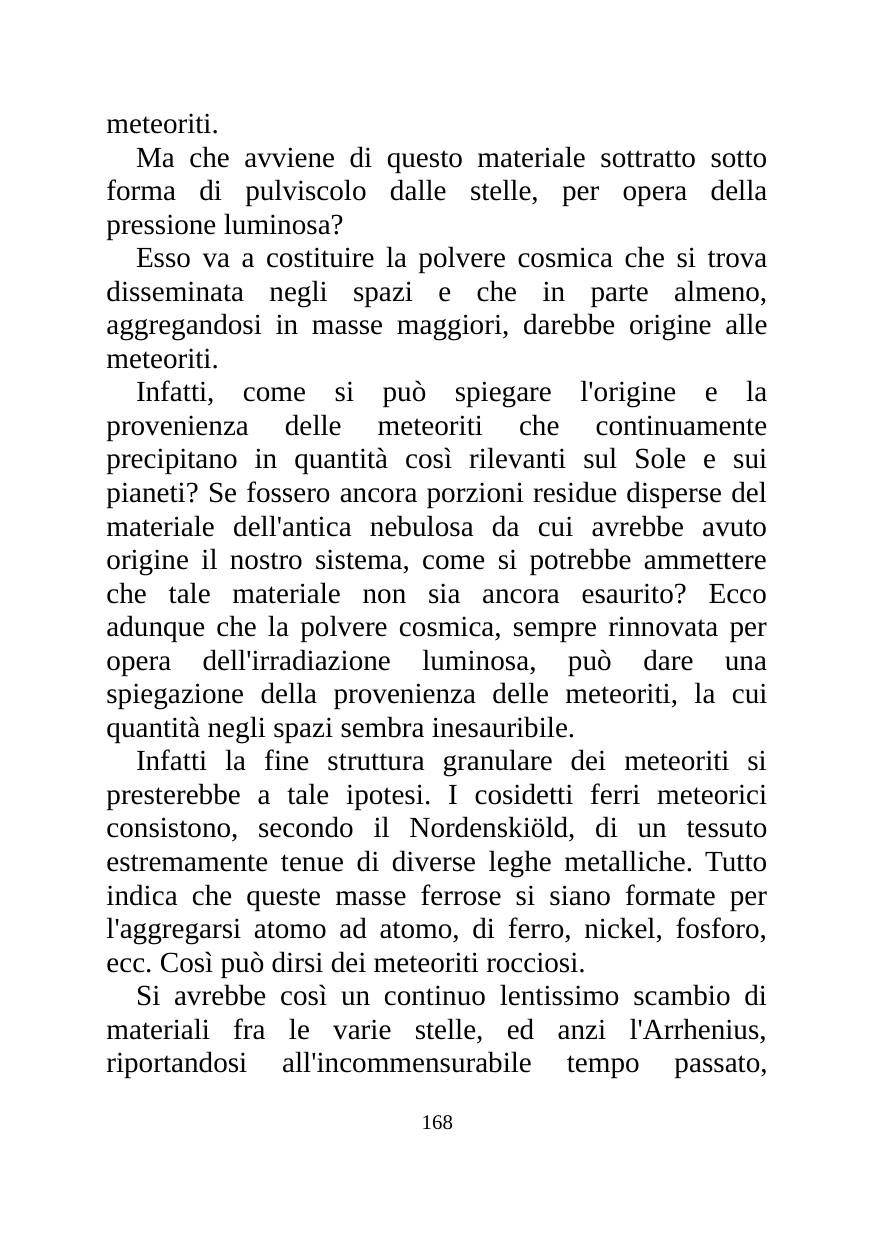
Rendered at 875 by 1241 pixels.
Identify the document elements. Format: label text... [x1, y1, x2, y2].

text Esso va a costituire la polvere cosmica che si trova disseminata negli spazi e che in parte almeno, aggregandosi in masse maggiori, darebbe origine alle meteoriti. [106, 240, 768, 374]
text Si avrebbe così un continuo lentissimo scambio di materiali fra le varie stelle, ed anzi l'Arrhenius, riportandosi all'incommensurabile tempo passato, [106, 978, 768, 1079]
text Ma che avviene di questo materiale sottratto sotto forma di pulviscolo dalle stelle, per opera della pressione luminosa? [106, 140, 768, 240]
text Infatti, come si può spiegare l'origine e la provenienza delle meteoriti che continuamente precipitano in quantità così rilevanti sul Sole e sui pianeti? Se fossero ancora porzioni residue disperse del materiale dell'antica nebulosa da cui avrebbe avuto origine il nostro sistema, come si potrebbe ammettere che tale materiale non sia ancora esaurito? Ecco adunque che la polvere cosmica, sempre rinnovata per opera dell'irradiazione luminosa, può dare una spiegazione della provenienza delle meteoriti, la cui quantità negli spazi sembra inesauribile. [106, 374, 768, 743]
text Infatti la fine struttura granulare dei meteoriti si presterebbe a tale ipotesi. I cosidetti ferri meteorici consistono, secondo il Nordenskiöld, di un tessuto estremamente tenue di diverse leghe metalliche. Tutto indica che queste masse ferrose si siano formate per l'aggregarsi atomo ad atomo, di ferro, nickel, fosforo, ecc. Così può dirsi dei meteoriti rocciosi. [106, 743, 768, 978]
text meteoriti. [106, 106, 768, 140]
